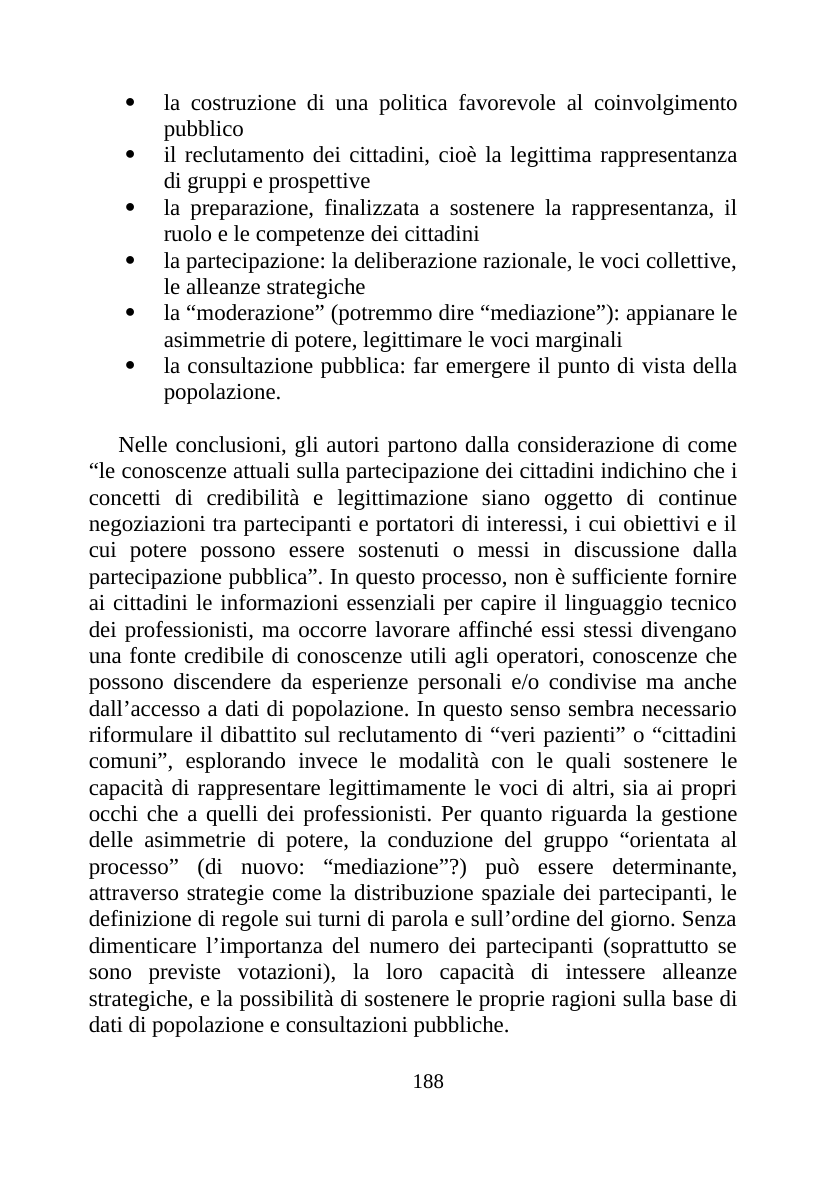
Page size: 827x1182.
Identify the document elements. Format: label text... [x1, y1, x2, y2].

list il reclutamento dei cittadini, cioè la legittima rappresentanza di gruppi e prospettive [126, 141, 738, 194]
list la “moderazione” (potremmo dire “mediazione”): appianare le asimmetrie di potere, legittimare le voci marginali [126, 299, 738, 352]
list la costruzione di una politica favorevole al coinvolgimento pubblico [126, 88, 738, 141]
list la partecipazione: la deliberazione razionale, le voci collettive, le alleanze strategiche [126, 247, 738, 299]
list la preparazione, finalizzata a sostenere la rappresentanza, il ruolo e le competenze dei cittadini [126, 194, 738, 247]
list la consultazione pubblica: far emergere il punto di vista della popolazione. [126, 352, 738, 405]
text Nelle conclusioni, gli autori partono dalla considerazione di come “le conoscenze attuali sulla partecipazione dei cittadini indichino che i concetti di credibilità e legittimazione siano oggetto di continue negoziazioni tra partecipanti e portatori di interessi, i cui obiettivi e il cui potere possono essere sostenuti o messi in discussione dalla partecipazione pubblica”. In questo processo, non è sufficiente fornire ai cittadini le informazioni essenziali per capire il linguaggio tecnico dei professionisti, ma occorre lavorare affinché essi stessi divengano una fonte credibile di conoscenze utili agli operatori, conoscenze che possono discendere da esperienze personali e/o condivise ma anche dall’accesso a dati di popolazione. In questo senso sembra necessario riformulare il dibattito sul reclutamento di “veri pazienti” o “cittadini comuni”, esplorando invece le modalità con le quali sostenere le capacità di rappresentare legittimamente le voci di altri, sia ai propri occhi che a quelli dei professionisti. Per quanto riguarda la gestione delle asimmetrie di potere, la conduzione del gruppo “orientata al processo” (di nuovo: “mediazione”?) può essere determinante, attraverso strategie come la distribuzione spaziale dei partecipanti, le definizione di regole sui turni di parola e sull’ordine del giorno. Senza dimenticare l’importanza del numero dei partecipanti (soprattutto se sono previste votazioni), la loro capacità di intessere alleanze strategiche, e la possibilità di sostenere le proprie ragioni sulla base di dati di popolazione e consultazioni pubbliche. [88, 431, 738, 1037]
